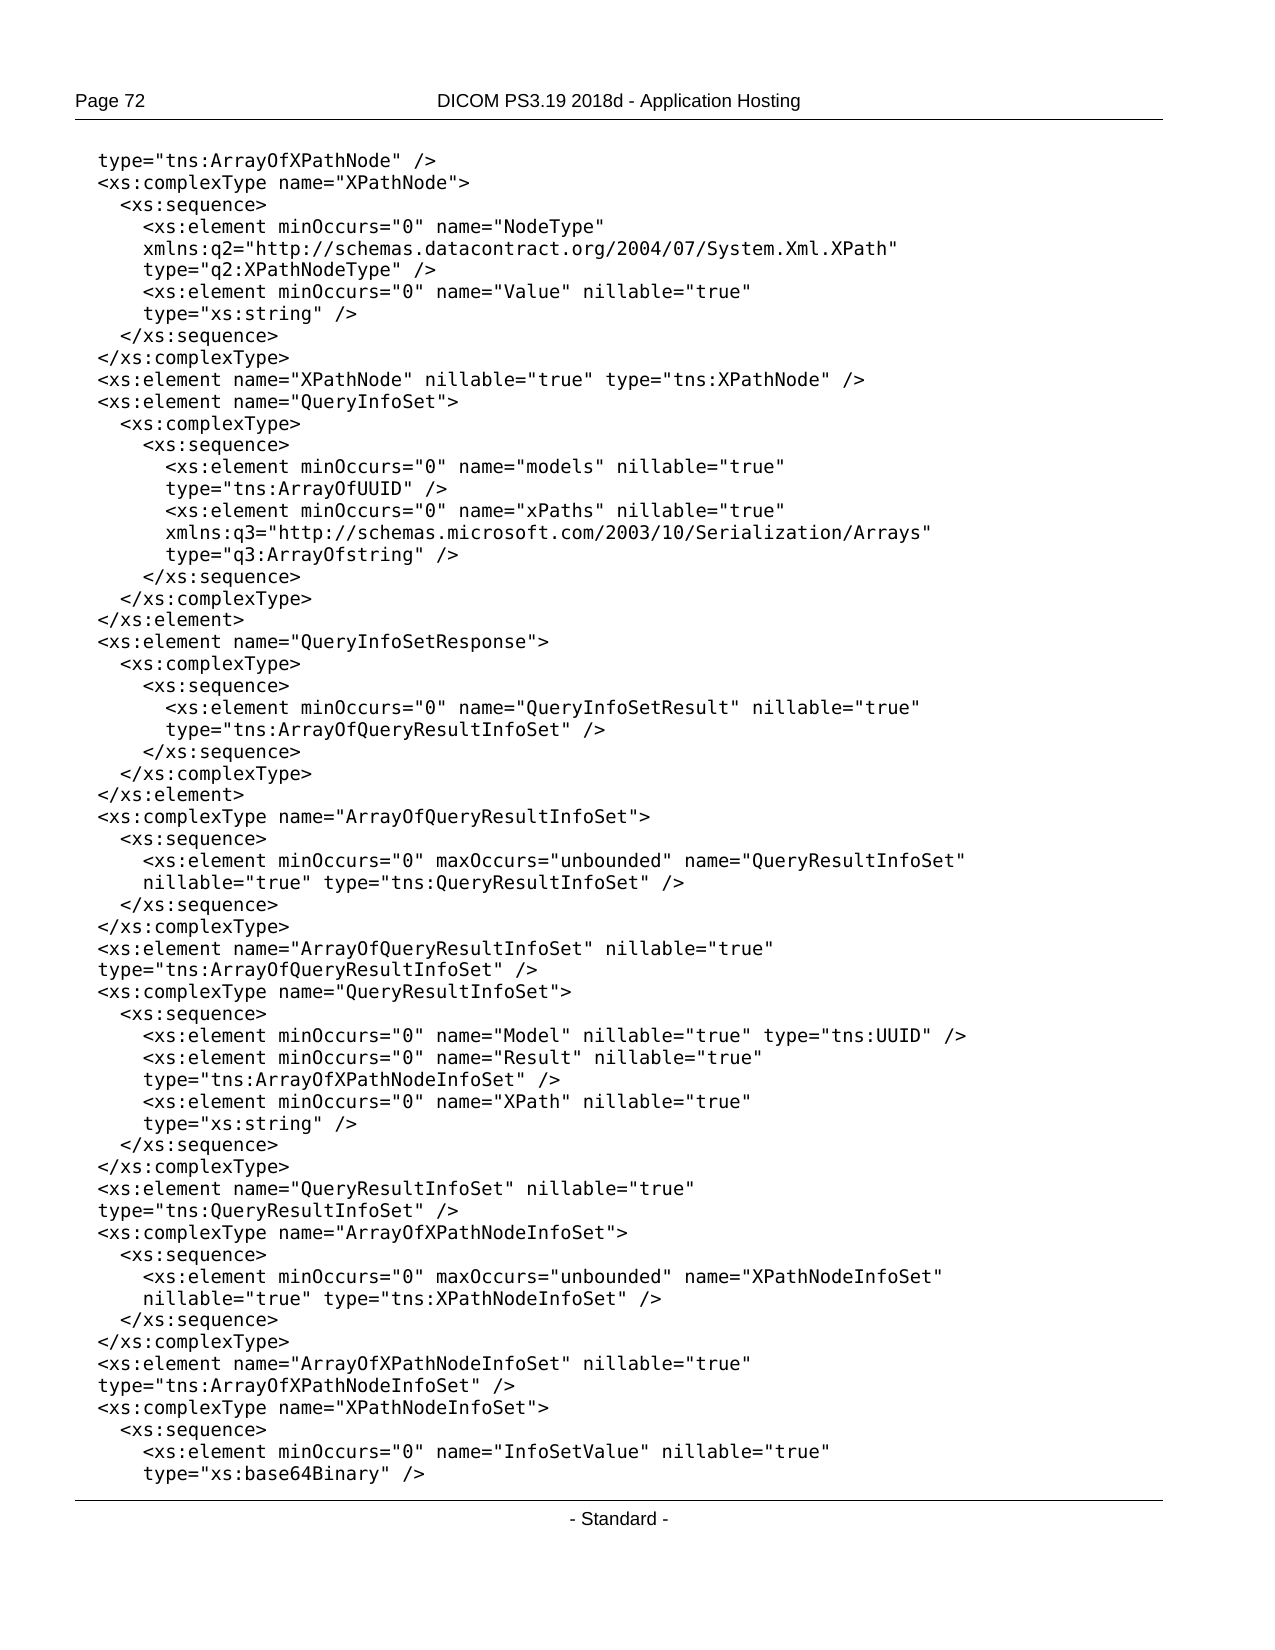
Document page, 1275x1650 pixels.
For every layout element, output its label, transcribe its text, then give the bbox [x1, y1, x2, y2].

text type="tns:ArrayOfXPathNode" /> <xs:complexType name="XPathNode"> <xs:sequence> <xs:element minOccurs="0" name="NodeType" xmlns:q2="http://schemas.datacontract.org/2004/07/System.Xml.XPath" type="q2:XPathNodeType" /> <xs:element minOccurs="0" name="Value" nillable="true" type="xs:string" /> </xs:sequence> </xs:complexType> <xs:element name="XPathNode" nillable="true" type="tns:XPathNode" /> <xs:element name="QueryInfoSet"> <xs:complexType> <xs:sequence> <xs:element minOccurs="0" name="models" nillable="true" type="tns:ArrayOfUUID" /> <xs:element minOccurs="0" name="xPaths" nillable="true" xmlns:q3="http://schemas.microsoft.com/2003/10/Serialization/Arrays" type="q3:ArrayOfstring" /> </xs:sequence> </xs:complexType> </xs:element> <xs:element name="QueryInfoSetResponse"> <xs:complexType> <xs:sequence> <xs:element minOccurs="0" name="QueryInfoSetResult" nillable="true" type="tns:ArrayOfQueryResultInfoSet" /> </xs:sequence> </xs:complexType> </xs:element> <xs:complexType name="ArrayOfQueryResultInfoSet"> <xs:sequence> <xs:element minOccurs="0" maxOccurs="unbounded" name="QueryResultInfoSet" nillable="true" type="tns:QueryResultInfoSet" /> </xs:sequence> </xs:complexType> <xs:element name="ArrayOfQueryResultInfoSet" nillable="true" type="tns:ArrayOfQueryResultInfoSet" /> <xs:complexType name="QueryResultInfoSet"> <xs:sequence> <xs:element minOccurs="0" name="Model" nillable="true" type="tns:UUID" /> <xs:element minOccurs="0" name="Result" nillable="true" type="tns:ArrayOfXPathNodeInfoSet" /> <xs:element minOccurs="0" name="XPath" nillable="true" type="xs:string" /> </xs:sequence> </xs:complexType> <xs:element name="QueryResultInfoSet" nillable="true" type="tns:QueryResultInfoSet" /> <xs:complexType name="ArrayOfXPathNodeInfoSet"> <xs:sequence> <xs:element minOccurs="0" maxOccurs="unbounded" name="XPathNodeInfoSet" nillable="true" type="tns:XPathNodeInfoSet" /> </xs:sequence> </xs:complexType> <xs:element name="ArrayOfXPathNodeInfoSet" nillable="true" type="tns:ArrayOfXPathNodeInfoSet" /> <xs:complexType name="XPathNodeInfoSet"> <xs:sequence> <xs:element minOccurs="0" name="InfoSetValue" nillable="true" type="xs:base64Binary" /> [75, 150, 1162, 1484]
